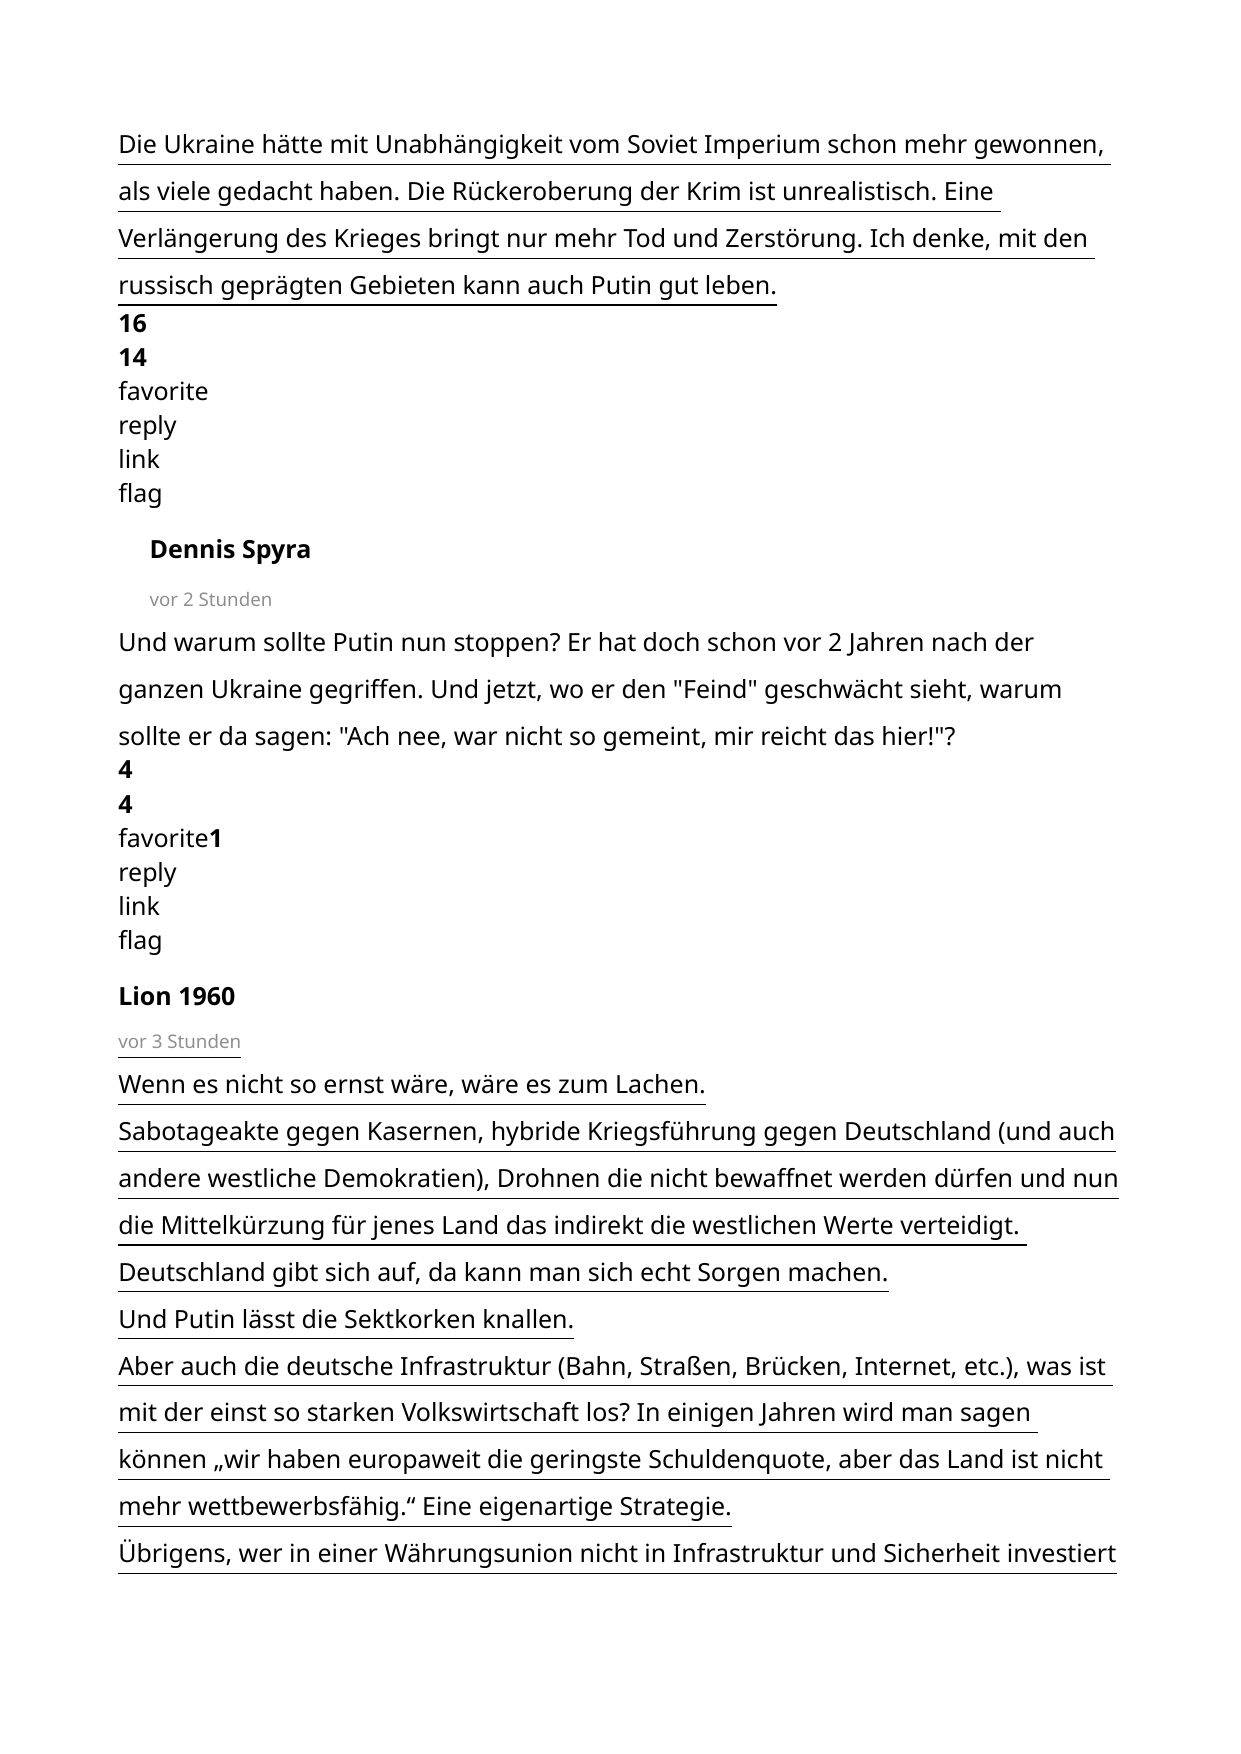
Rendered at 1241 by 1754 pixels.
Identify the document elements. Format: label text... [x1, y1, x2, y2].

text vor 2 Stunden [149, 582, 1122, 612]
text reply [118, 408, 1122, 442]
text flag [118, 922, 1122, 957]
text Wenn es nicht so ernst wäre, wäre es zum Lachen. Sabotageakte gegen Kasernen, hybride Kriegsführung gegen Deutschland (und auch andere westliche Demokratien), Drohnen die nicht bewaffnet werden dürfen und nun die Mittelkürzung für jenes Land das indirekt die westlichen Werte verteidigt. Deutschland gibt sich auf, da kann man sich echt Sorgen machen. Und Putin lässt die Sektkorken knallen. Aber auch die deutsche Infrastruktur (Bahn, Straßen, Brücken, Internet, etc.), was ist mit der einst so starken Volkswirtschaft los? In einigen Jahren wird man sagen können „wir haben europaweit die geringste Schuldenquote, aber das Land ist nicht mehr wettbewerbsfähig.“ Eine eigenartige Strategie. Übrigens, wer in einer Währungsunion nicht in Infrastruktur und Sicherheit investiert [118, 1058, 1122, 1574]
text Dennis Spyra [149, 526, 1114, 566]
text Lion 1960 [118, 972, 1114, 1013]
text 16 [118, 306, 1122, 340]
text Und warum sollte Putin nun stoppen? Er hat doch schon vor 2 Jahren nach der ganzen Ukraine gegriffen. Und jetzt, wo er den "Feind" geschwächt sieht, warum sollte er da sagen: "Ach nee, war nicht so gemeint, mir reicht das hier!"? [118, 612, 1122, 752]
text 4 [118, 786, 1122, 820]
text favorite [118, 374, 1122, 408]
text favorite1 [118, 820, 1122, 854]
text link [118, 442, 1122, 476]
text link [118, 888, 1122, 922]
text flag [118, 476, 1122, 510]
text 14 [118, 340, 1122, 374]
text 4 [118, 752, 1122, 786]
text reply [118, 854, 1122, 888]
text vor 3 Stunden [118, 1028, 1122, 1058]
text Die Ukraine hätte mit Unabhängigkeit vom Soviet Imperium schon mehr gewonnen, als viele gedacht haben. Die Rückeroberung der Krim ist unrealistisch. Eine Verlängerung des Krieges bringt nur mehr Tod und Zerstörung. Ich denke, mit den russisch geprägten Gebieten kann auch Putin gut leben. [118, 118, 1122, 306]
